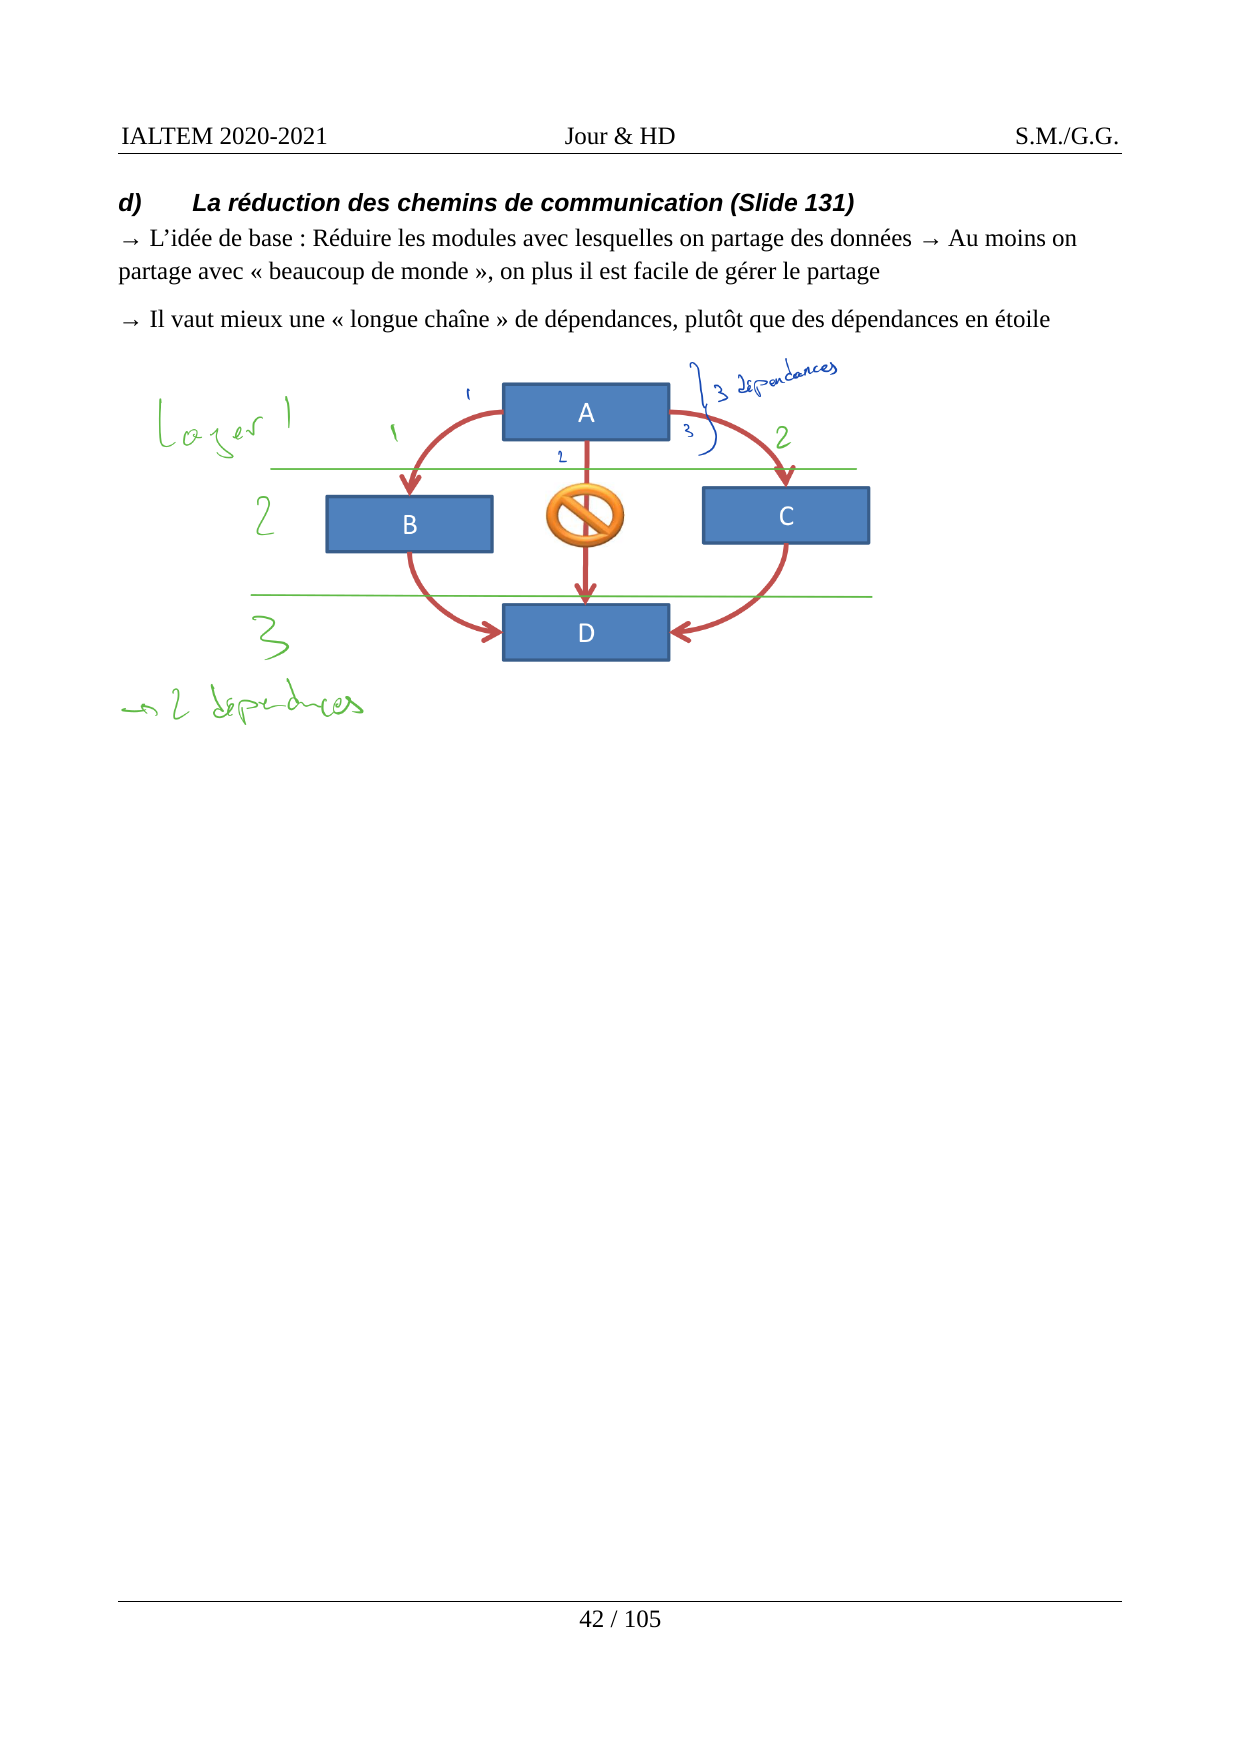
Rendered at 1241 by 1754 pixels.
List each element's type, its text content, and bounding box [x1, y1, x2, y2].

subtitle La réduction des chemins de communication (Slide 131) [118, 188, 1122, 217]
text → Il vaut mieux une « longue chaîne » de dépendances, plutôt que des dépendances en étoile [118, 304, 1122, 333]
text → L’idée de base : Réduire les modules avec lesquelles on partage des données → Au moins on partage avec « beaucoup de monde », on plus il est facile de gérer le partage [118, 223, 1122, 285]
picture [118, 351, 873, 725]
